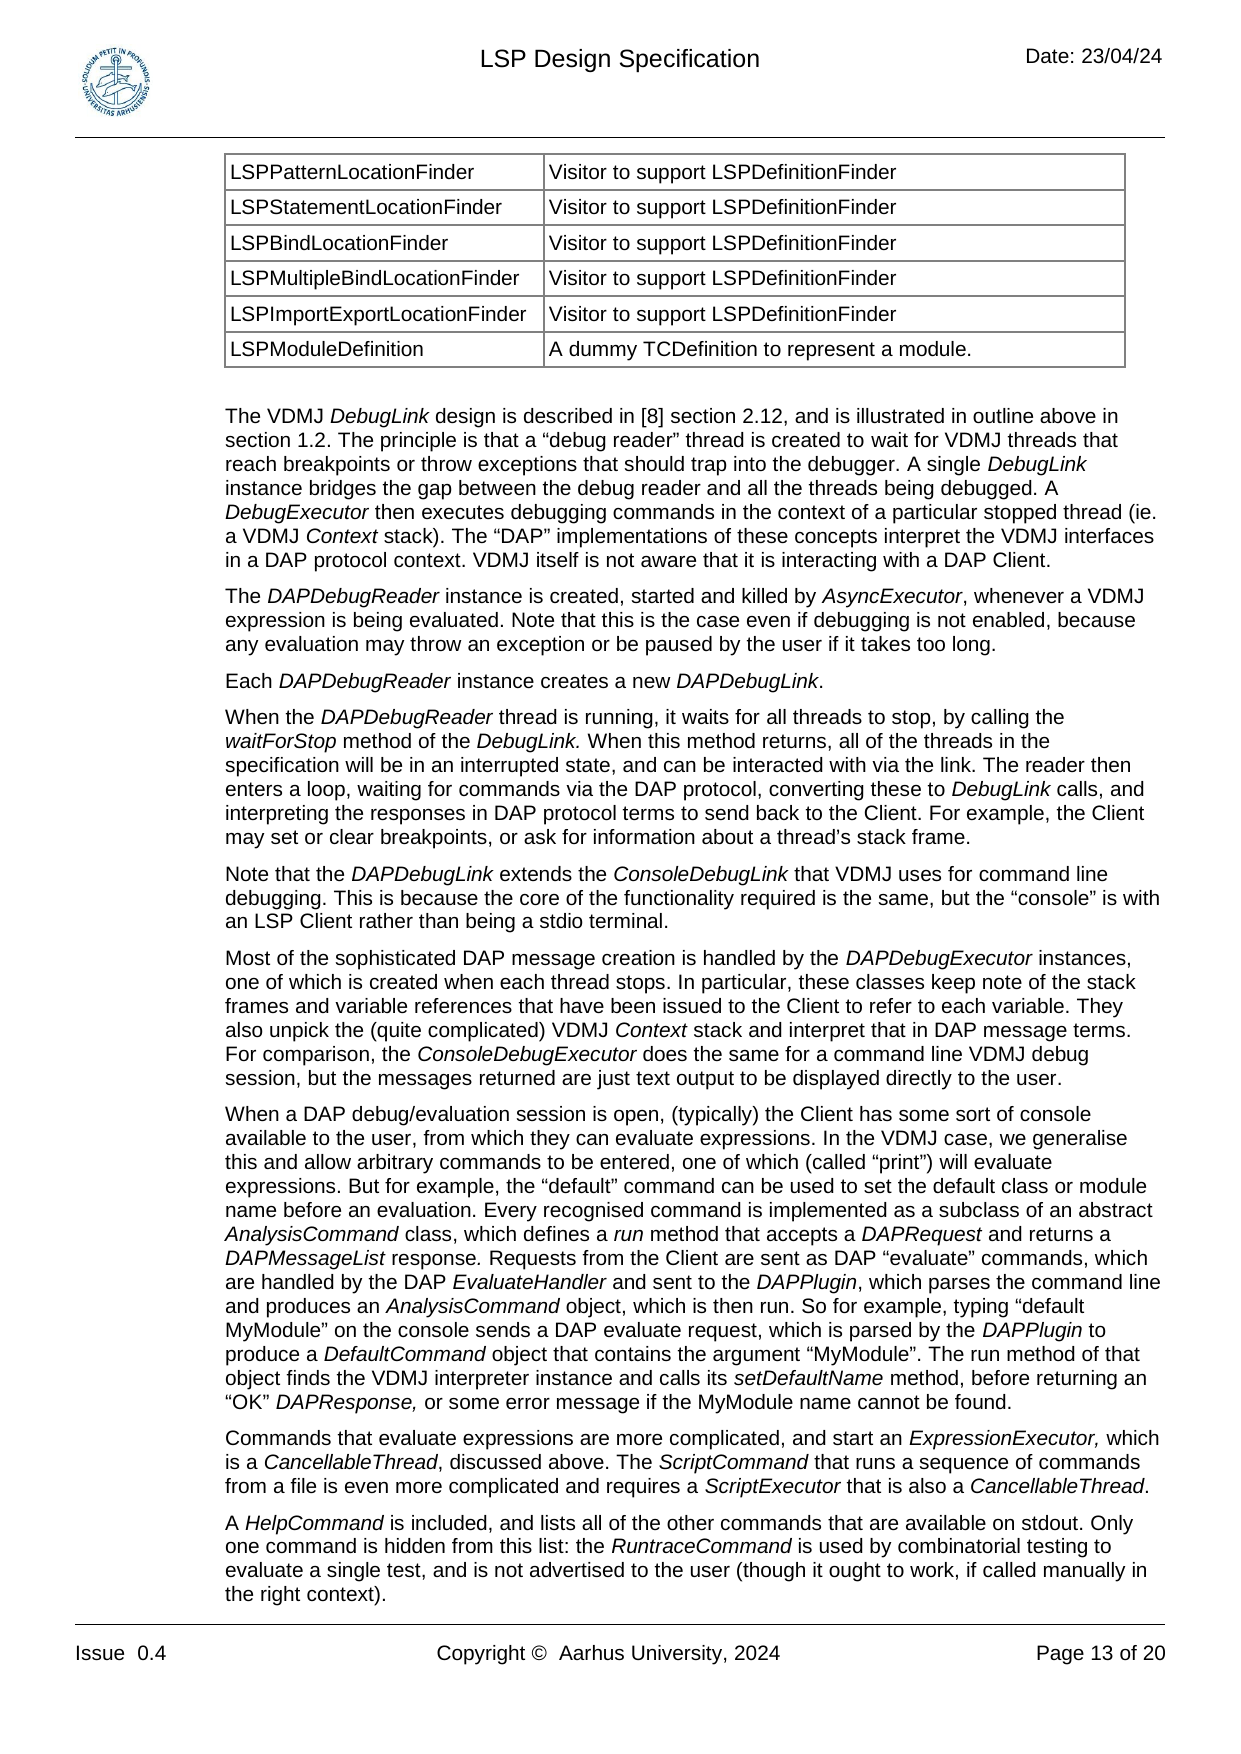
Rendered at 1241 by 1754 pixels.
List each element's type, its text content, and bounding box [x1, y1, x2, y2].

text A HelpCommand is included, and lists all of the other commands that are available on stdout. Only one command is hidden from this list: the RuntraceCommand is used by combinatorial testing to evaluate a single test, and is not advertised to the user (though it ought to work, if called manually in the right context). [225, 1511, 1165, 1607]
table_cell Visitor to support LSPDefinitionFinder [545, 191, 1124, 224]
text The DAPDebugReader instance is created, started and killed by AsyncExecutor, whenever a VDMJ expression is being evaluated. Note that this is the case even if debugging is not enabled, because any evaluation may throw an exception or be paused by the user if it takes too long. [225, 585, 1165, 657]
table_cell LSPBindLocationFinder [226, 226, 543, 259]
text Each DAPDebugReader instance creates a new DAPDebugLink. [225, 669, 1165, 693]
table_cell Visitor to support LSPDefinitionFinder [545, 297, 1124, 331]
table_cell LSPImportExportLocationFinder [226, 297, 543, 331]
table_cell Visitor to support LSPDefinitionFinder [545, 155, 1124, 188]
text Most of the sophisticated DAP message creation is handled by the DAPDebugExecutor instances, one of which is created when each thread stops. In particular, these classes keep note of the stack frames and variable references that have been issued to the Client to refer to each variable. They also unpick the (quite complicated) VDMJ Context stack and interpret that in DAP message terms. For comparison, the ConsoleDebugExecutor does the same for a command line VDMJ debug session, but the messages returned are just text output to be displayed directly to the user. [225, 946, 1165, 1090]
table_cell Visitor to support LSPDefinitionFinder [545, 226, 1124, 259]
table_cell Visitor to support LSPDefinitionFinder [545, 262, 1124, 295]
text Note that the DAPDebugLink extends the ConsoleDebugLink that VDMJ uses for command line debugging. This is because the core of the functionality required is the same, but the “console” is with an LSP Client rather than being a stdio terminal. [225, 862, 1165, 934]
table_cell LSPMultipleBindLocationFinder [226, 262, 543, 295]
text The VDMJ DebugLink design is described in [8] section 2.12, and is illustrated in outline above in section 1.2. The principle is that a “debug reader” thread is created to wait for VDMJ threads that reach breakpoints or throw exceptions that should trap into the debugger. A single DebugLink instance bridges the gap between the debug reader and all the threads being debugged. A DebugExecutor then executes debugging commands in the context of a particular stopped thread (ie. a VDMJ Context stack). The “DAP” implementations of these concepts interpret the VDMJ interfaces in a DAP protocol context. VDMJ itself is not aware that it is interacting with a DAP Client. [225, 404, 1165, 572]
picture [78, 44, 153, 120]
table_cell LSPPatternLocationFinder [226, 155, 543, 188]
text When a DAP debug/evaluation session is open, (typically) the Client has some sort of console available to the user, from which they can evaluate expressions. In the VDMJ case, we generalise this and allow arbitrary commands to be entered, one of which (called “print”) will evaluate expressions. But for example, the “default” command can be used to set the default class or module name before an evaluation. Every recognised command is implemented as a subclass of an abstract AnalysisCommand class, which defines a run method that accepts a DAPRequest and returns a DAPMessageList response. Requests from the Client are sent as DAP “evaluate” commands, which are handled by the DAP EvaluateHandler and sent to the DAPPlugin, which parses the command line and produces an AnalysisCommand object, which is then run. So for example, typing “default MyModule” on the console sends a DAP evaluate request, which is parsed by the DAPPlugin to produce a DefaultCommand object that contains the argument “MyModule”. The run method of that object finds the VDMJ interpreter instance and calls its setDefaultName method, before returning an “OK” DAPResponse, or some error message if the MyModule name cannot be found. [225, 1102, 1165, 1414]
text Commands that evaluate expressions are more complicated, and start an ExpressionExecutor, which is a CancellableThread, discussed above. The ScriptCommand that runs a sequence of commands from a file is even more complicated and requires a ScriptExecutor that is also a CancellableThread. [225, 1426, 1165, 1498]
text When the DAPDebugReader thread is running, it waits for all threads to stop, by calling the waitForStop method of the DebugLink. When this method returns, all of the threads in the specification will be in an interrupted state, and can be interacted with via the link. The reader then enters a loop, waiting for commands via the DAP protocol, converting these to DebugLink calls, and interpreting the responses in DAP protocol terms to send back to the Client. For example, the Client may set or clear breakpoints, or ask for information about a thread’s stack frame. [225, 706, 1165, 849]
table_cell LSPStatementLocationFinder [226, 191, 543, 224]
table_cell A dummy TCDefinition to represent a module. [545, 333, 1124, 366]
table_cell LSPModuleDefinition [226, 333, 543, 366]
